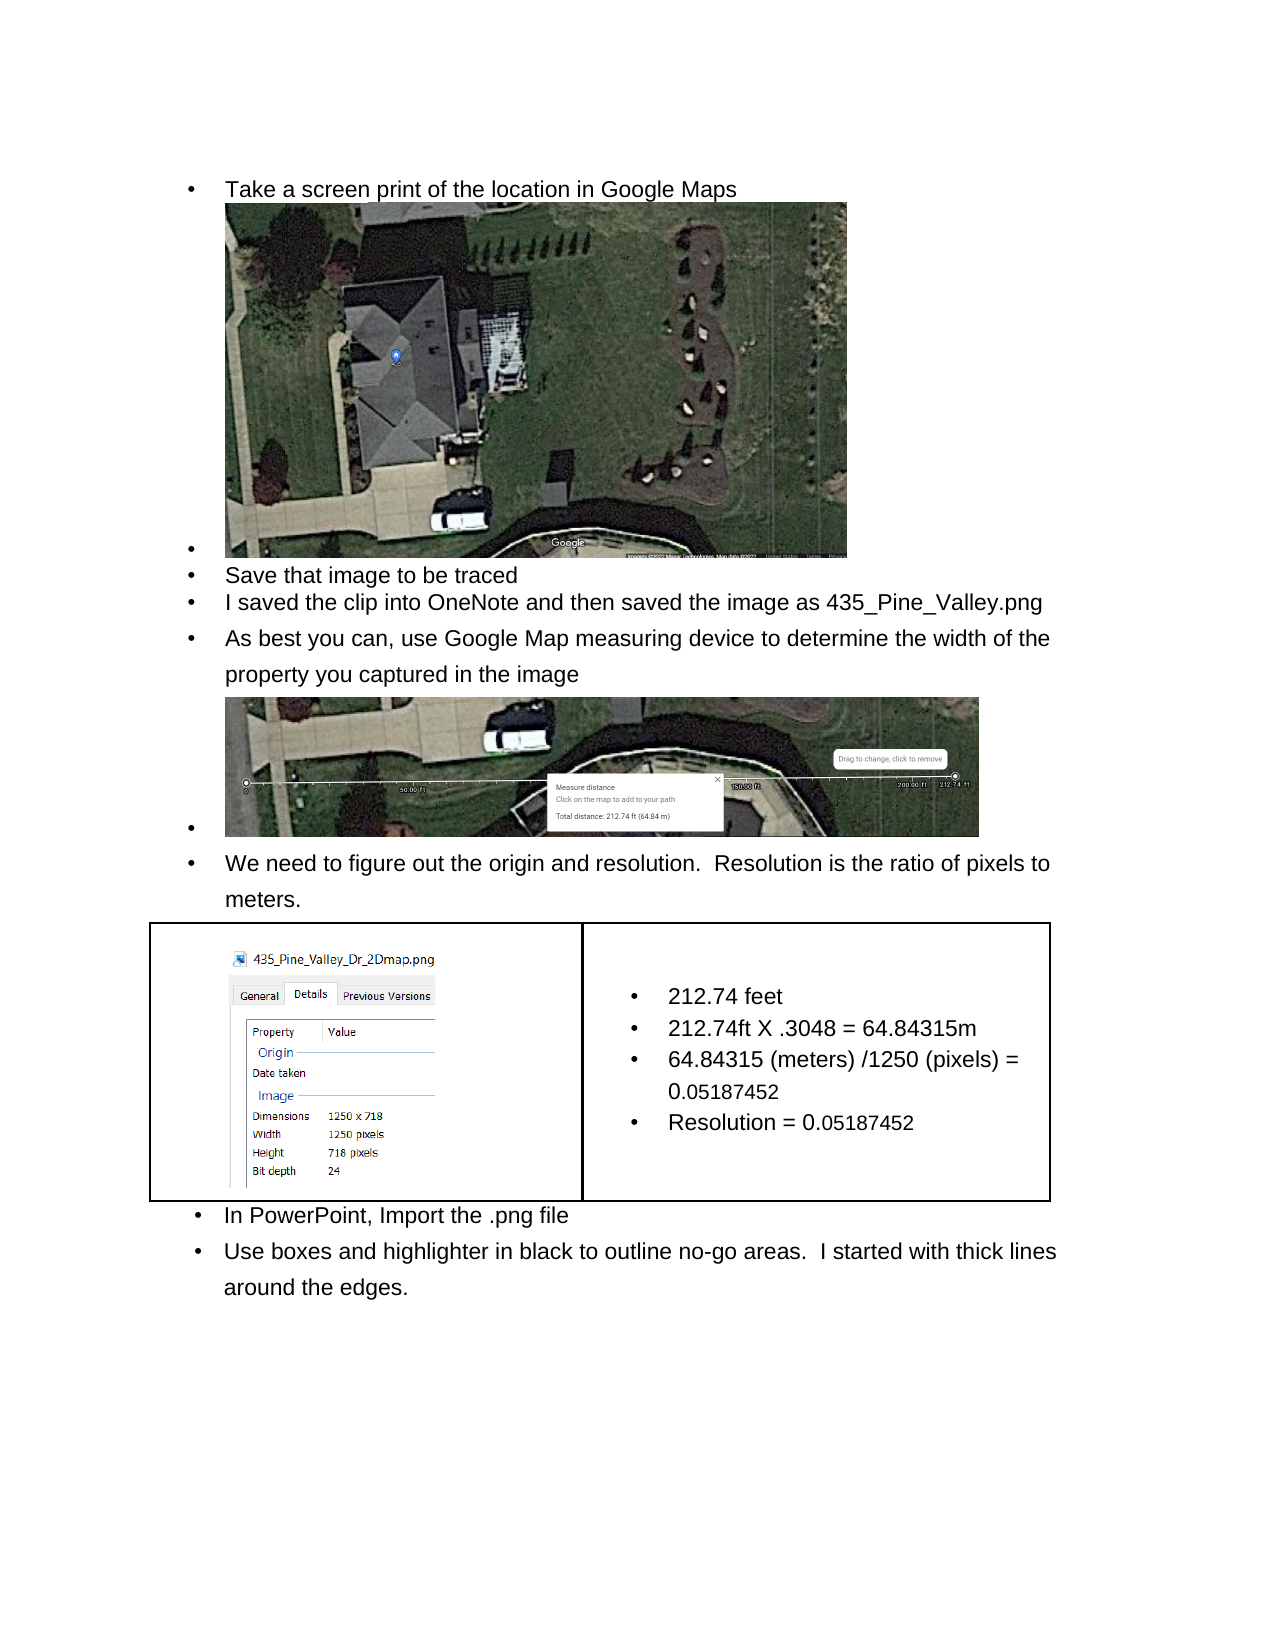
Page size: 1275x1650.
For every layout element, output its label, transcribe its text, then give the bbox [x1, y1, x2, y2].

picture [225, 697, 979, 837]
list In PowerPoint, Import the .png file [194, 1202, 1125, 1228]
table_header [151, 924, 581, 1199]
list I saved the clip into OneNote and then saved the image as 435_Pine_Valley.png [187, 589, 1125, 615]
list Use boxes and highlighter in black to outline no-go areas. I started with thick lines around the edges. [194, 1238, 1125, 1301]
list As best you can, use Google Map measuring device to determine the width of the property you captured in the image [187, 625, 1125, 688]
list We need to figure out the origin and resolution. Resolution is the ratio of pixels to meters. [187, 849, 1125, 912]
table_header 212.74 feet 212.74ft X .3048 = 64.84315m 64.84315 (meters) /1250 (pixels) = 0.05187452 Resolution = 0.05187452 [584, 924, 1049, 1199]
list Take a screen print of the location in Google Maps [187, 176, 1125, 203]
list Save that image to be traced [187, 562, 1125, 589]
picture [228, 948, 436, 1188]
picture [225, 202, 847, 558]
